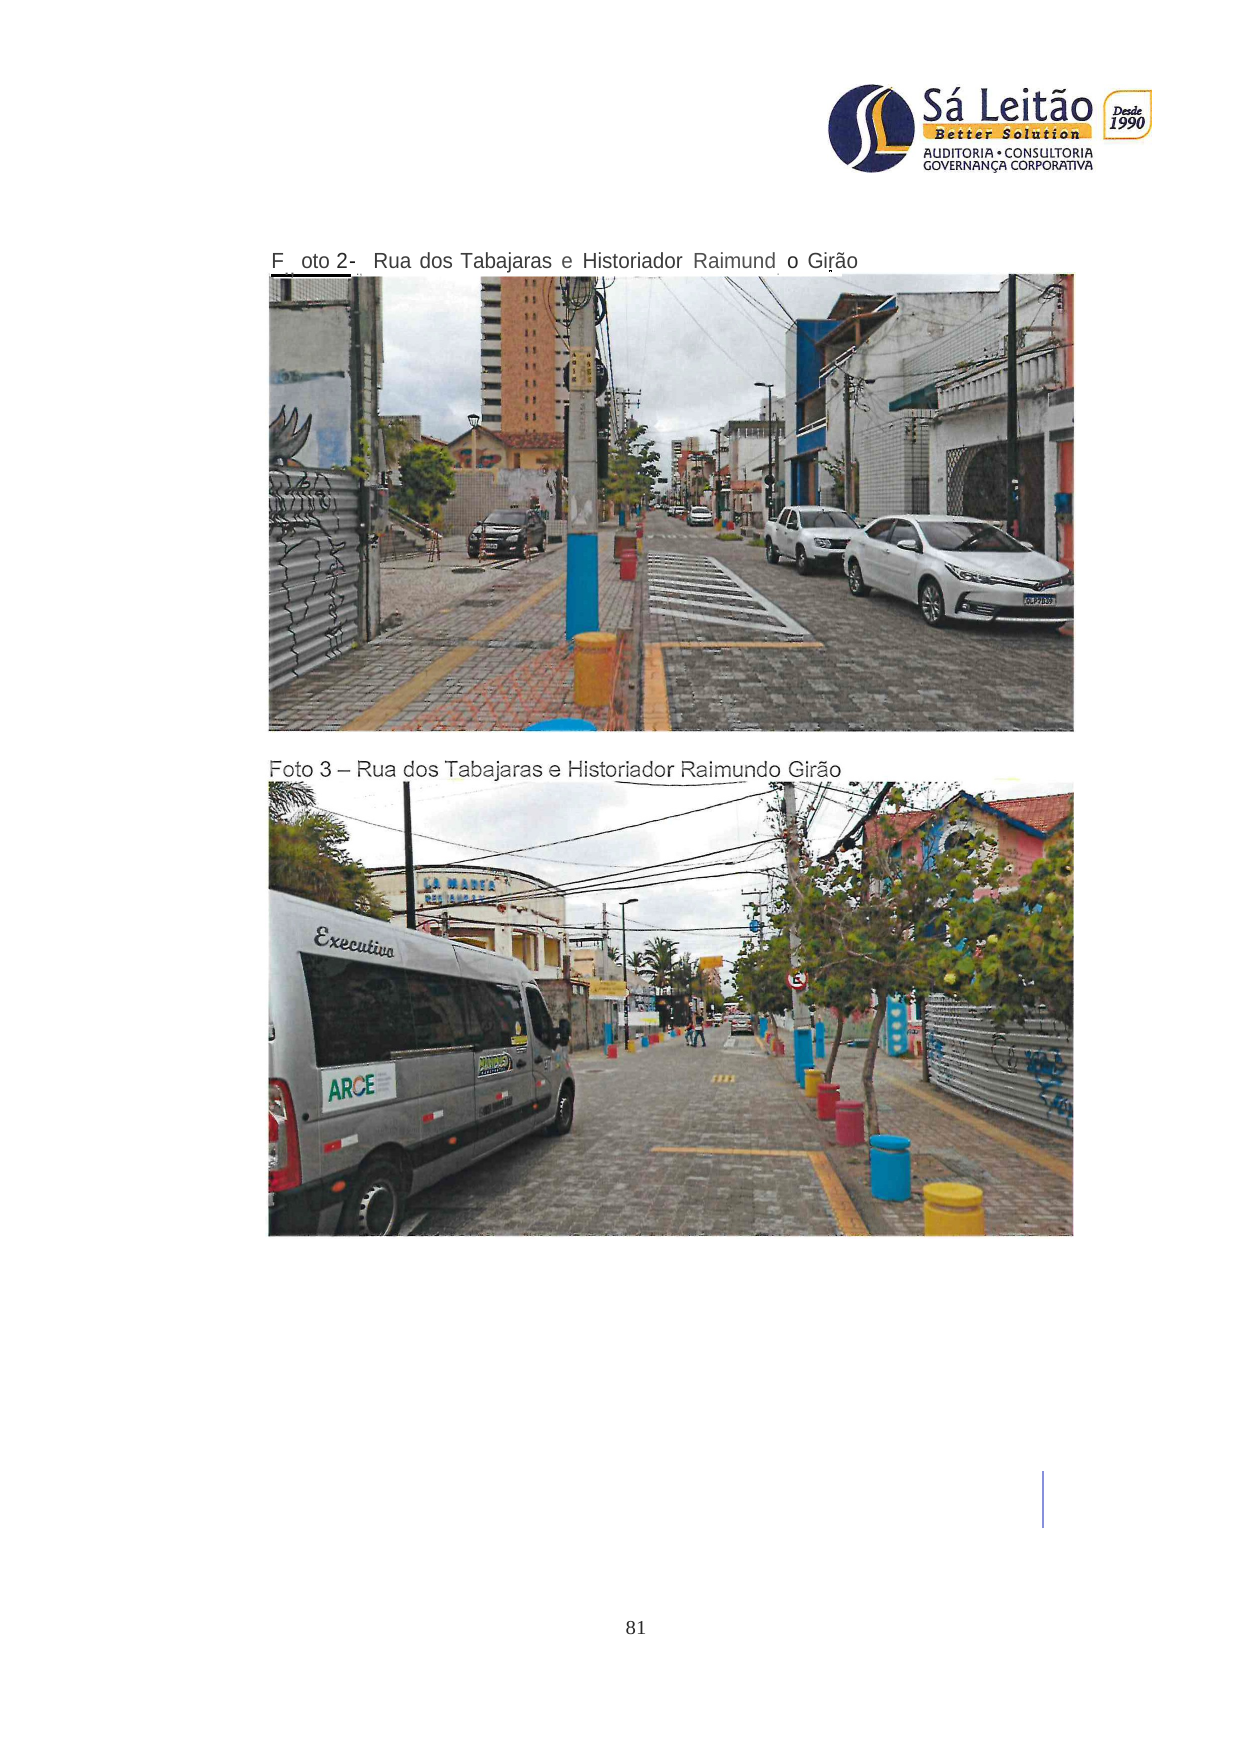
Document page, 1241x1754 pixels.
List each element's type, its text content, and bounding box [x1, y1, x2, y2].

text 81 [332, 1616, 939, 1639]
picture [265, 272, 1076, 733]
text F., oto 2-., Rua dos Tabajaras e Historiador Raimund. o Girão [271, 248, 1163, 281]
picture [265, 760, 1074, 1239]
picture [827, 84, 1152, 173]
